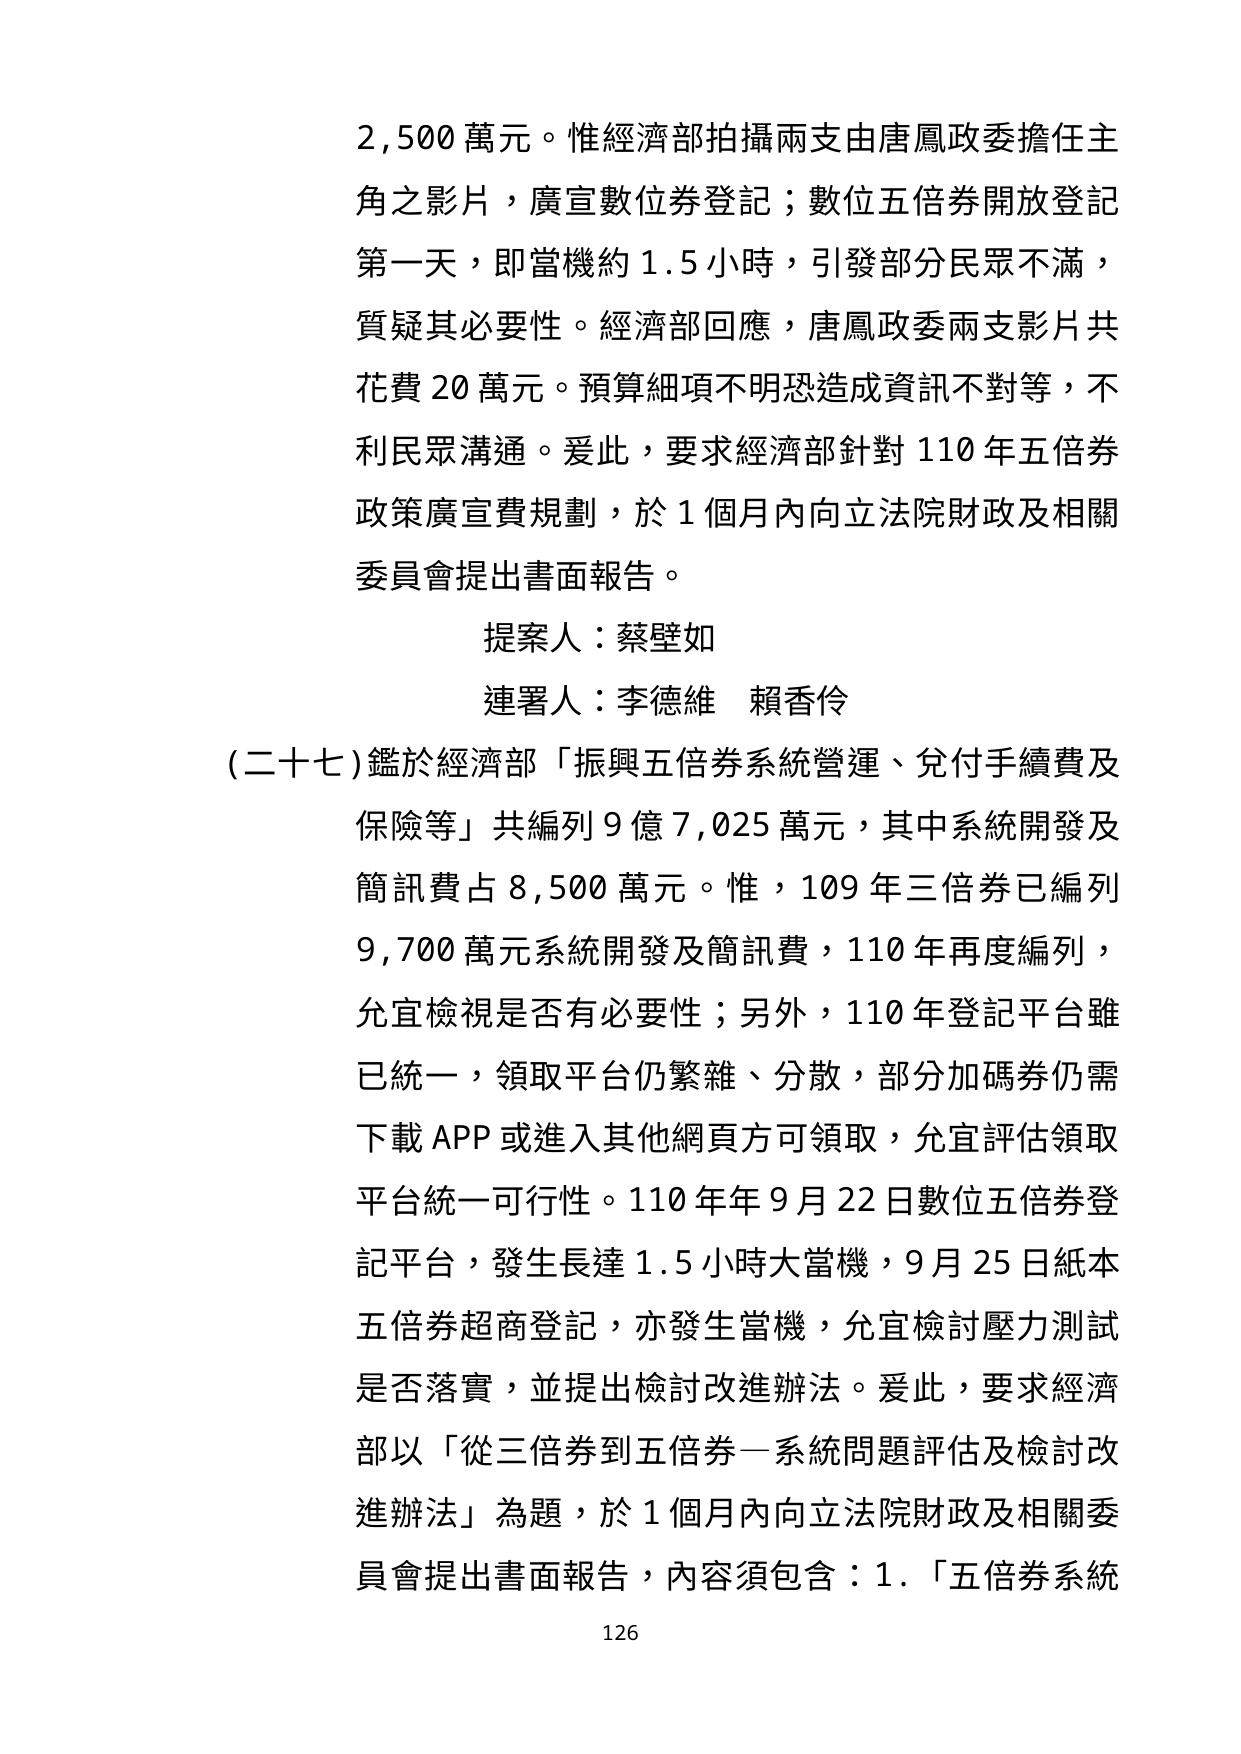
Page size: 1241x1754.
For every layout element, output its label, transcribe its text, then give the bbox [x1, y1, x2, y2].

text 連署人：李德維 賴香伶 [483, 657, 1120, 719]
text 提案人：蔡壁如 [483, 594, 1120, 657]
text 2,500萬元。惟經濟部拍攝兩支由唐鳳政委擔任主角之影片，廣宣數位券登記；數位五倍券開放登記第一天，即當機約1.5小時，引發部分民眾不滿，質疑其必要性。經濟部回應，唐鳳政委兩支影片共花費20萬元。預算細項不明恐造成資訊不對等，不利民眾溝通。爰此，要求經濟部針對110年五倍券政策廣宣費規劃，於1個月內向立法院財政及相關委員會提出書面報告。 [223, 94, 1120, 594]
text (二十七)鑑於經濟部「振興五倍券系統營運、兌付手續費及保險等」共編列9億7,025萬元，其中系統開發及簡訊費占8,500萬元。惟，109年三倍券已編列9,700萬元系統開發及簡訊費，110年再度編列，允宜檢視是否有必要性；另外，110年登記平台雖已統一，領取平台仍繁雜、分散，部分加碼券仍需下載APP或進入其他網頁方可領取，允宜評估領取平台統一可行性。110年年9月22日數位五倍券登記平台，發生長達1.5小時大當機，9月25日紙本五倍券超商登記，亦發生當機，允宜檢討壓力測試是否落實，並提出檢討改進辦法。爰此，要求經濟部以「從三倍券到五倍券—系統問題評估及檢討改進辦法」為題，於1個月內向立法院財政及相關委員會提出書面報告，內容須包含：1.「五倍券系統 [223, 719, 1120, 1594]
